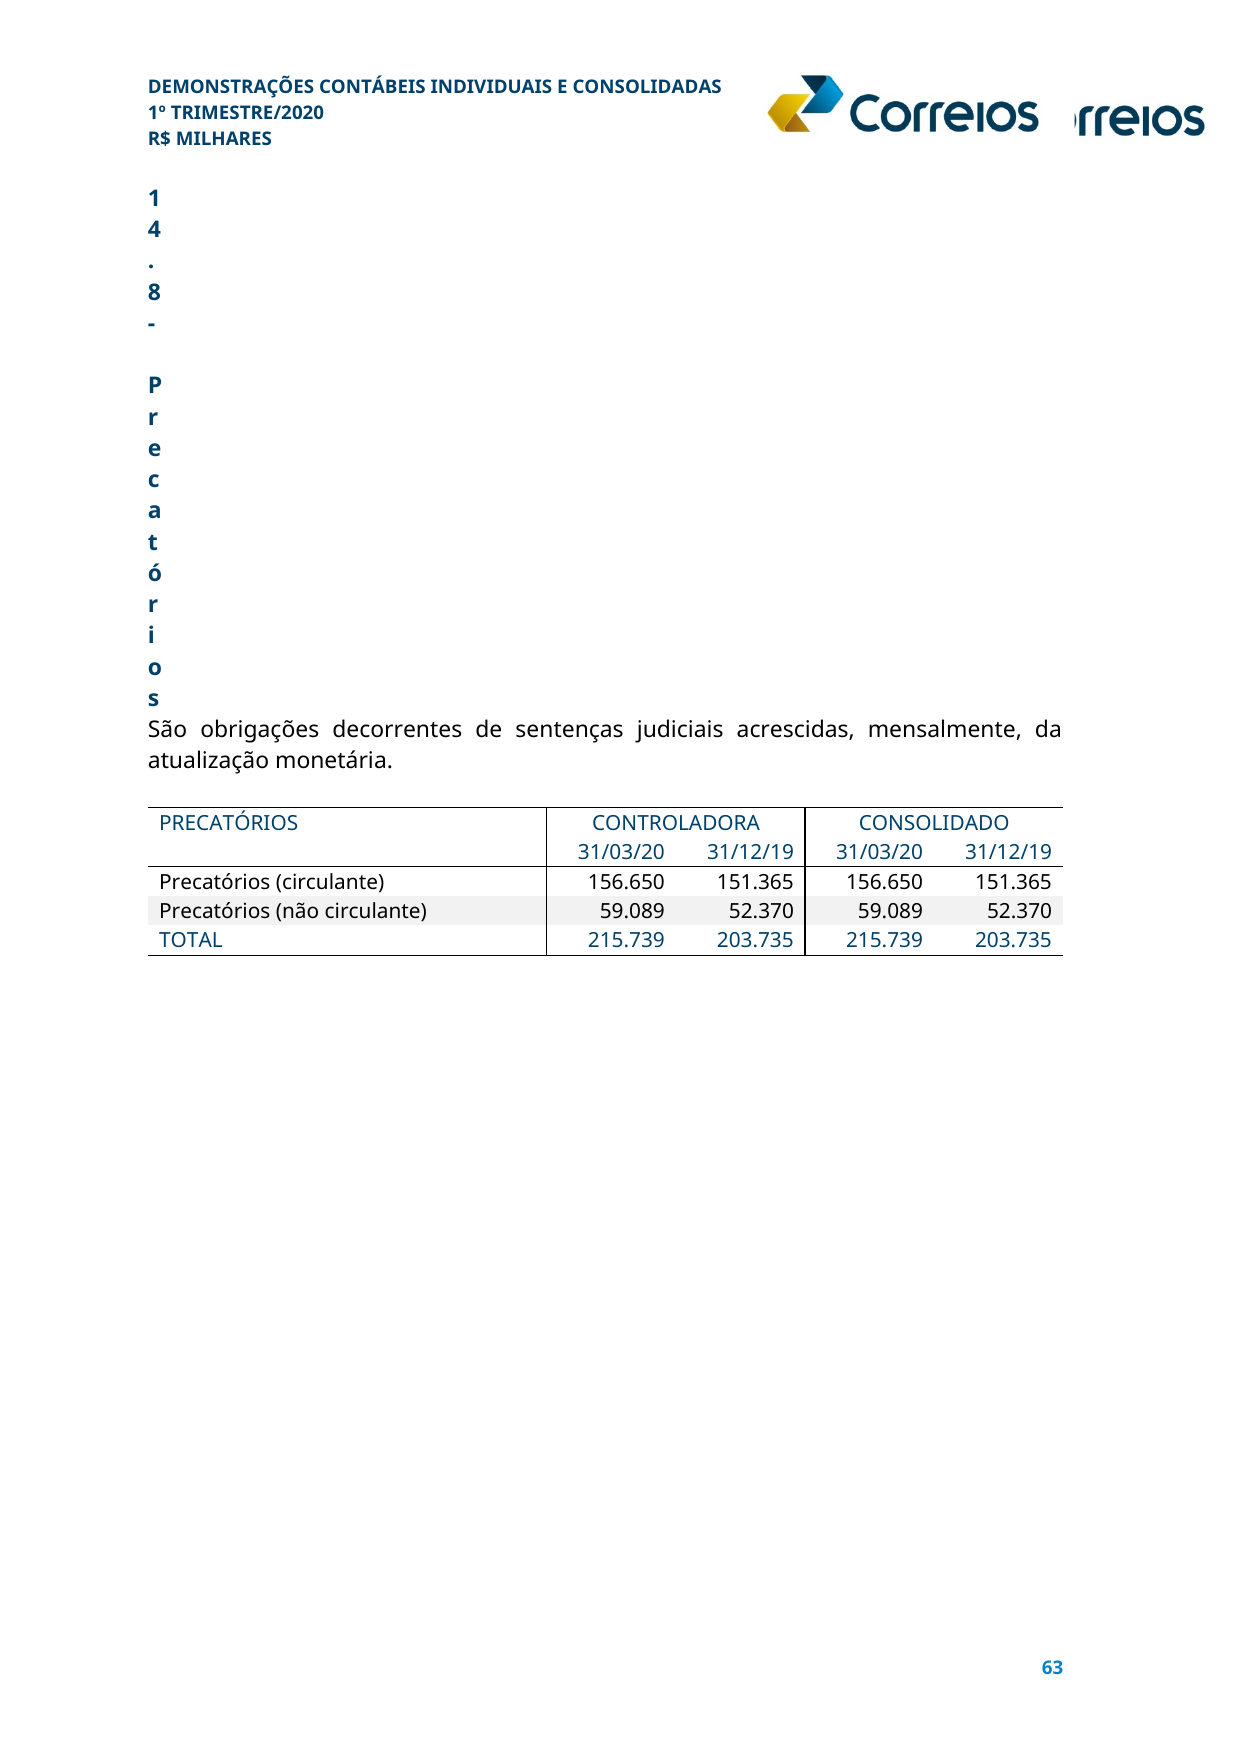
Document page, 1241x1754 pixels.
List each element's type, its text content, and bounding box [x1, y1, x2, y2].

table_cell 31/03/20 [806, 836, 934, 866]
table_cell 203.735 [934, 925, 1063, 955]
table_cell 31/03/20 [547, 836, 676, 866]
table_cell 156.650 [547, 867, 676, 896]
table_cell 31/12/19 [676, 836, 804, 866]
table_cell 215.739 [547, 925, 676, 955]
table_cell 156.650 [806, 867, 934, 896]
table_cell [148, 836, 518, 866]
table_cell 151.365 [934, 867, 1063, 896]
table_cell [518, 867, 546, 896]
table_cell 52.370 [934, 896, 1063, 925]
table_cell Precatórios (não circulante) [148, 896, 518, 925]
table_cell [518, 896, 546, 925]
table_cell 52.370 [676, 896, 804, 925]
table_header CONTROLADORA [547, 808, 804, 836]
table_header PRECATÓRIOS [148, 808, 518, 836]
table_cell TOTAL [148, 925, 518, 955]
table_cell 203.735 [676, 925, 804, 955]
table_cell [518, 925, 546, 955]
table_cell 215.739 [806, 925, 934, 955]
table_header CONSOLIDADO [806, 808, 1063, 836]
table_cell 59.089 [806, 896, 934, 925]
table_cell 59.089 [547, 896, 676, 925]
table_cell 151.365 [676, 867, 804, 896]
table_cell [518, 836, 546, 866]
table_cell 31/12/19 [934, 836, 1063, 866]
text São obrigações decorrentes de sentenças judiciais acrescidas, mensalmente, da atualização monetária. [148, 182, 1063, 776]
table_header [518, 808, 546, 836]
table_cell Precatórios (circulante) [148, 867, 518, 896]
